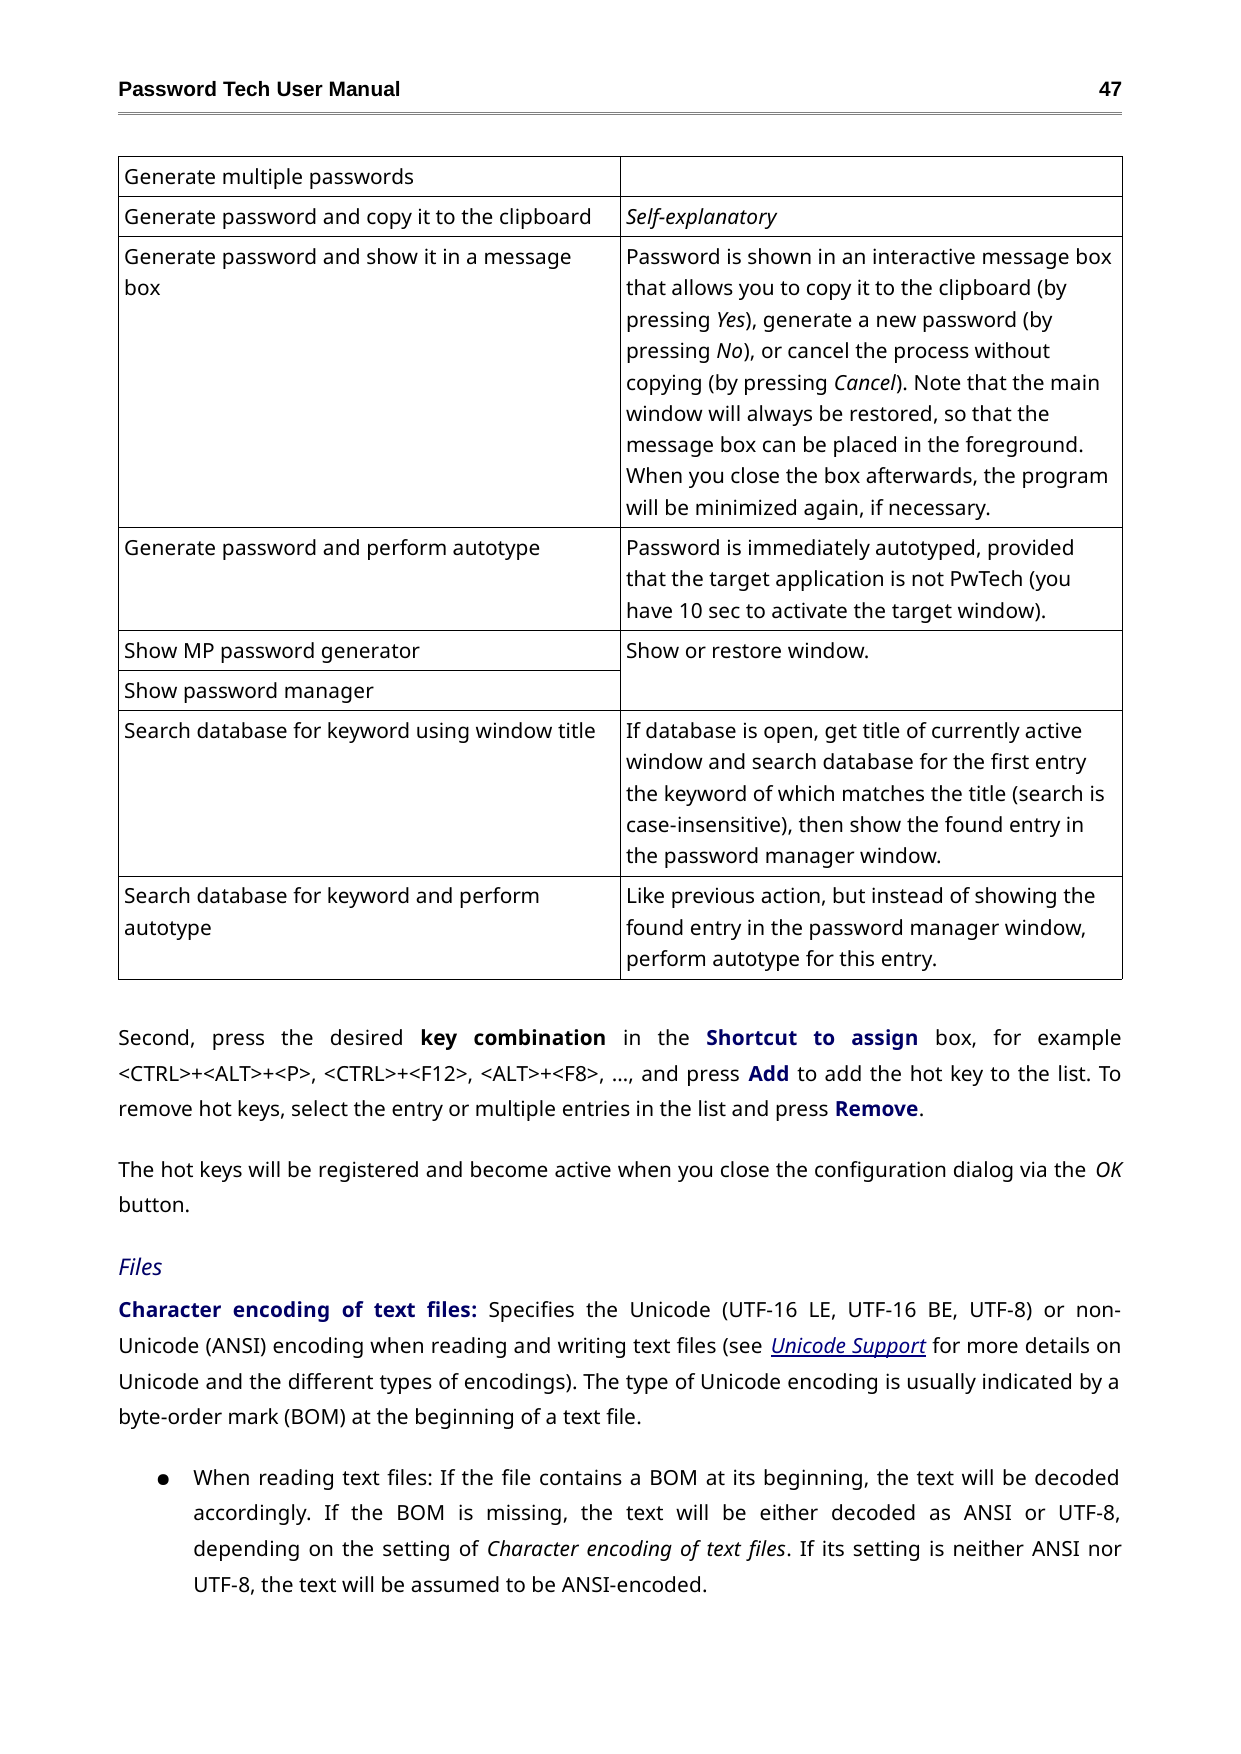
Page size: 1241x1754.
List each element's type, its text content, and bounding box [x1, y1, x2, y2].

table_cell Self-explanatory [621, 197, 1122, 236]
table_cell Like previous action, but instead of showing the found entry in the password manager window, perform autotype for this entry. [621, 877, 1122, 978]
table_cell Generate password and copy it to the clipboard [119, 197, 620, 236]
table_cell [621, 157, 1122, 196]
text Second, press the desired key combination in the Shortcut to assign box, for example <CTRL>+<ALT>+<P>, <CTRL>+<F12>, <ALT>+<F8>, …, and press Add to add the hot key to the list. To remove hot keys, select the entry or multiple entries in the list and press Remove. [118, 1023, 1122, 1123]
table_cell Generate multiple passwords [119, 157, 620, 196]
table_cell Show MP password generator [119, 631, 620, 670]
table_cell Password is shown in an interactive message box that allows you to copy it to the clipboard (by pressing Yes), generate a new password (by pressing No), or cancel the process without copying (by pressing Cancel). Note that the main window will always be restored, so that the message box can be placed in the foreground. When you close the box afterwards, the program will be minimized again, if necessary. [621, 237, 1122, 527]
table_cell Generate password and show it in a message box [119, 237, 620, 527]
list When reading text files: If the file contains a BOM at its beginning, the text will be decoded accordingly. If the BOM is missing, the text will be either decoded as ANSI or UTF-8, depending on the setting of Character encoding of text files. If its setting is neither ANSI nor UTF-8, the text will be assumed to be ANSI-encoded. [156, 1463, 1122, 1598]
table_cell Search database for keyword using window title [119, 711, 620, 876]
table_cell Generate password and perform autotype [119, 528, 620, 630]
subtitle Files [118, 1251, 1122, 1282]
table_cell Password is immediately autotyped, provided that the target application is not PwTech (you have 10 sec to activate the target window). [621, 528, 1122, 630]
table_cell Show password manager [119, 671, 620, 710]
table_cell If database is open, get title of currently active window and search database for the first entry the keyword of which matches the title (search is case-insensitive), then show the found entry in the password manager window. [621, 711, 1122, 876]
table_cell Search database for keyword and perform autotype [119, 877, 620, 978]
text The hot keys will be registered and become active when you close the configuration dialog via the OK button. [118, 1155, 1122, 1219]
text Character encoding of text files: Specifies the Unicode (UTF-16 LE, UTF-16 BE, UTF-8) or non-Unicode (ANSI) encoding when reading and writing text files (see Unicode Support for more details on Unicode and the different types of encodings). The type of Unicode encoding is usually indicated by a byte-order mark (BOM) at the beginning of a text file. [118, 1295, 1122, 1431]
table_cell Show or restore window. [621, 631, 1122, 710]
